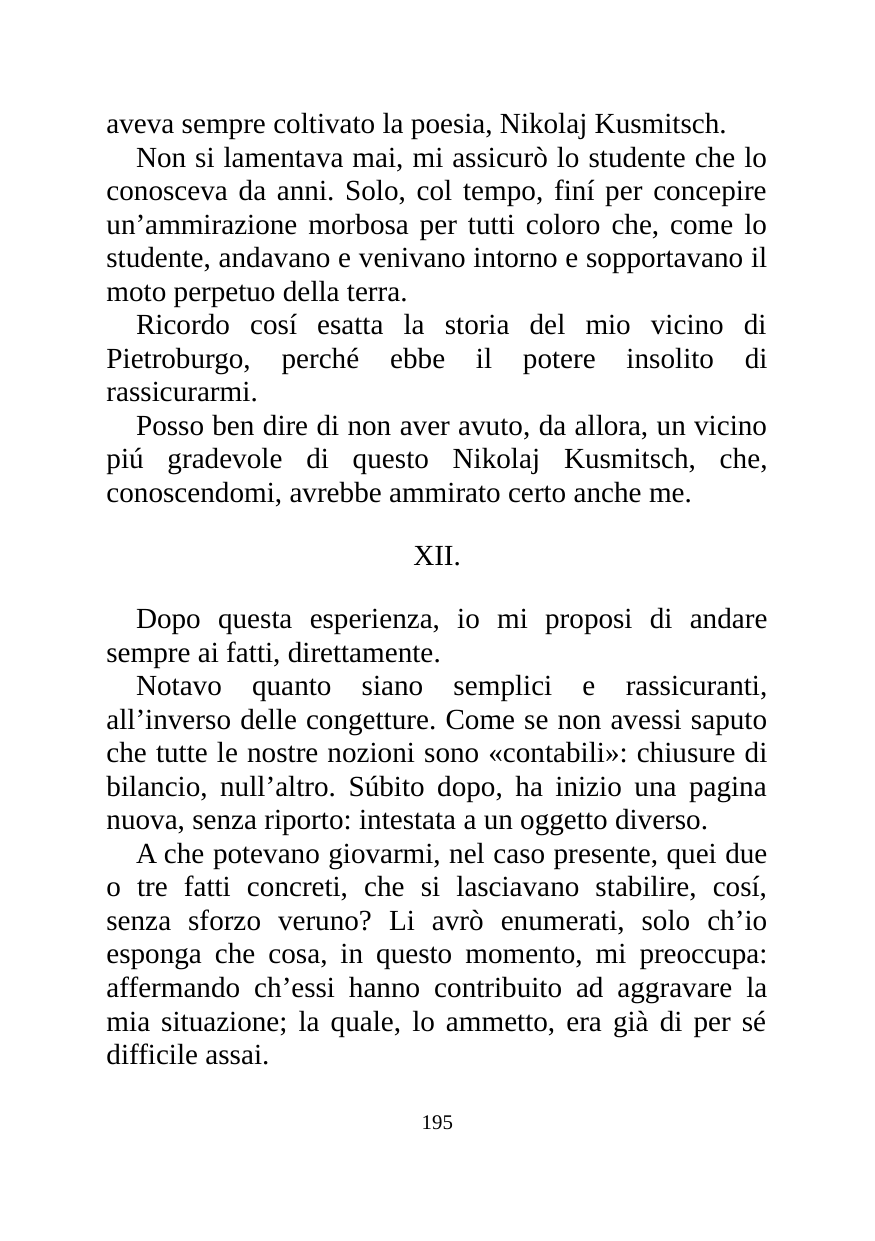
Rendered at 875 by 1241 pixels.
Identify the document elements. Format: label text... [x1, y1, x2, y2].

text Non si lamentava mai, mi assicurò lo studente che lo conosceva da anni. Solo, col tempo, finí per concepire un’ammirazione morbosa per tutti coloro che, come lo studente, andavano e venivano intorno e sopportavano il moto perpetuo della terra. [106, 140, 768, 307]
subtitle XII. [106, 538, 768, 572]
text A che potevano giovarmi, nel caso presente, quei due o tre fatti concreti, che si lasciavano stabilire, cosí, senza sforzo veruno? Li avrò enumerati, solo ch’io esponga che cosa, in questo momento, mi preoccupa: affermando ch’essi hanno contribuito ad aggravare la mia situazione; la quale, lo ammetto, era già di per sé difficile assai. [106, 836, 768, 1071]
text Notavo quanto siano semplici e rassicuranti, all’inverso delle congetture. Come se non avessi saputo che tutte le nostre nozioni sono «contabili»: chiusure di bilancio, null’altro. Súbito dopo, ha inizio una pagina nuova, senza riporto: intestata a un oggetto diverso. [106, 668, 768, 836]
text Posso ben dire di non aver avuto, da allora, un vicino piú gradevole di questo Nikolaj Kusmitsch, che, conoscendomi, avrebbe ammirato certo anche me. [106, 408, 768, 509]
text aveva sempre coltivato la poesia, Nikolaj Kusmitsch. [106, 106, 768, 140]
text Dopo questa esperienza, io mi proposi di andare sempre ai fatti, direttamente. [106, 601, 768, 668]
text Ricordo cosí esatta la storia del mio vicino di Pietroburgo, perché ebbe il potere insolito di rassicurarmi. [106, 307, 768, 408]
